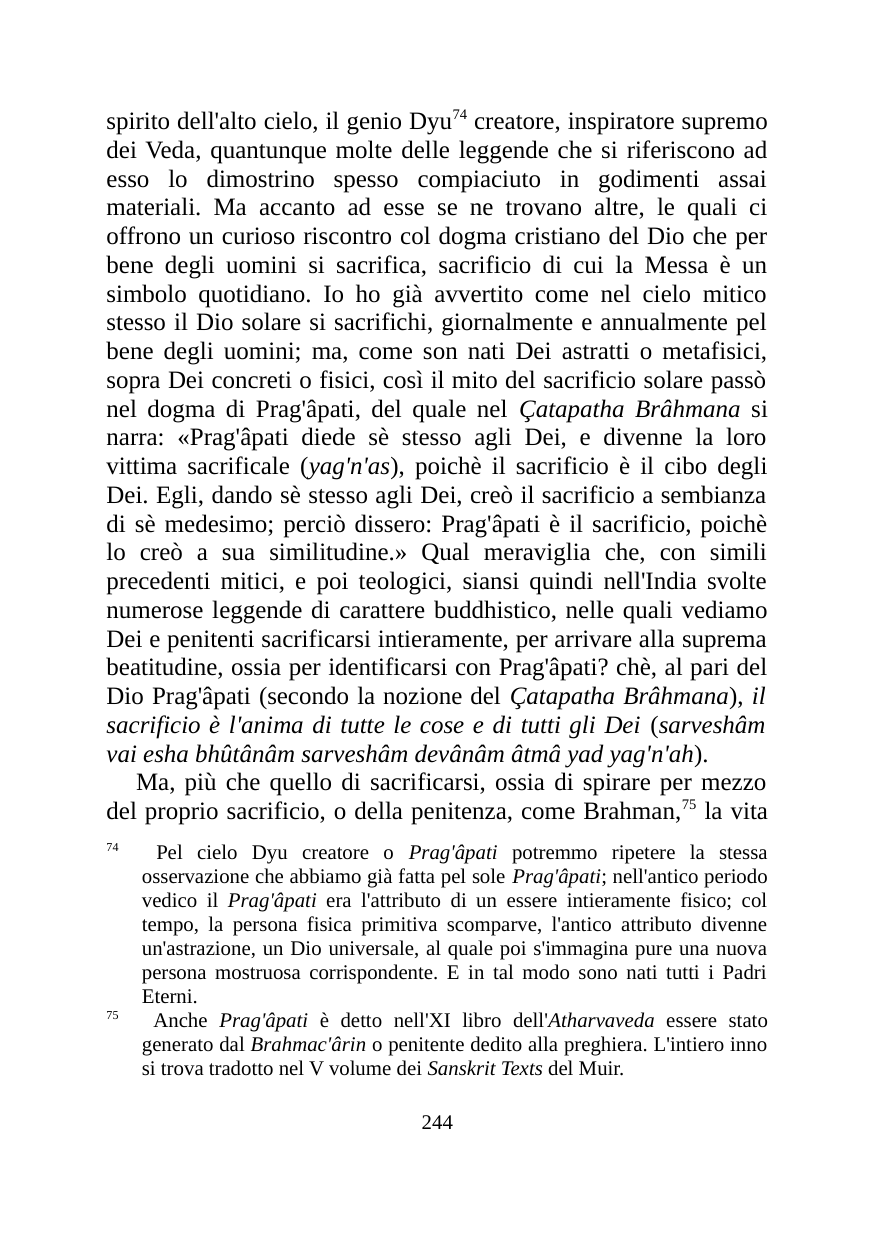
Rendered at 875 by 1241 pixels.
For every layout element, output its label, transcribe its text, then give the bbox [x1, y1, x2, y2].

text Pel cielo Dyu creatore o Prag'âpati potremmo ripetere la stessa osservazione che abbiamo già fatta pel sole Prag'âpati; nell'antico periodo vedico il Prag'âpati era l'attributo di un essere intieramente fisico; col tempo, la persona fisica primitiva scomparve, l'antico attributo divenne un'astrazione, un Dio universale, al quale poi s'immagina pure una nuova persona mostruosa corrispondente. E in tal modo sono nati tutti i Padri Eterni. [106, 840, 768, 1008]
text spirito dell'alto cielo, il genio Dyu creatore, inspiratore supremo dei Veda, quantunque molte delle leggende che si riferiscono ad esso lo dimostrino spesso compiaciuto in godimenti assai materiali. Ma accanto ad esse se ne trovano altre, le quali ci offrono un curioso riscontro col dogma cristiano del Dio che per bene degli uomini si sacrifica, sacrificio di cui la Messa è un simbolo quotidiano. Io ho già avvertito come nel cielo mitico stesso il Dio solare si sacrifichi, giornalmente e annualmente pel bene degli uomini; ma, come son nati Dei astratti o metafisici, sopra Dei concreti o fisici, così il mito del sacrificio solare passò nel dogma di Prag'âpati, del quale nel Çatapatha Brâhmana si narra: «Prag'âpati diede sè stesso agli Dei, e divenne la loro vittima sacrificale (yag'n'as), poichè il sacrificio è il cibo degli Dei. Egli, dando sè stesso agli Dei, creò il sacrificio a sembianza di sè medesimo; perciò dissero: Prag'âpati è il sacrificio, poichè lo creò a sua similitudine.» Qual meraviglia che, con simili precedenti mitici, e poi teologici, siansi quindi nell'India svolte numerose leggende di carattere buddhistico, nelle quali vediamo Dei e penitenti sacrificarsi intieramente, per arrivare alla suprema beatitudine, ossia per identificarsi con Prag'âpati? chè, al pari del Dio Prag'âpati (secondo la nozione del Çatapatha Brâhmana), il sacrificio è l'anima di tutte le cose e di tutti gli Dei (sarveshâm vai esha bhûtânâm sarveshâm devânâm âtmâ yad yag'n'ah). [106, 106, 768, 767]
text Anche Prag'âpati è detto nell'XI libro dell'Atharvaveda essere stato generato dal Brahmac'ârin o penitente dedito alla preghiera. L'intiero inno si trova tradotto nel V volume dei Sanskrit Texts del Muir. [106, 1008, 768, 1080]
